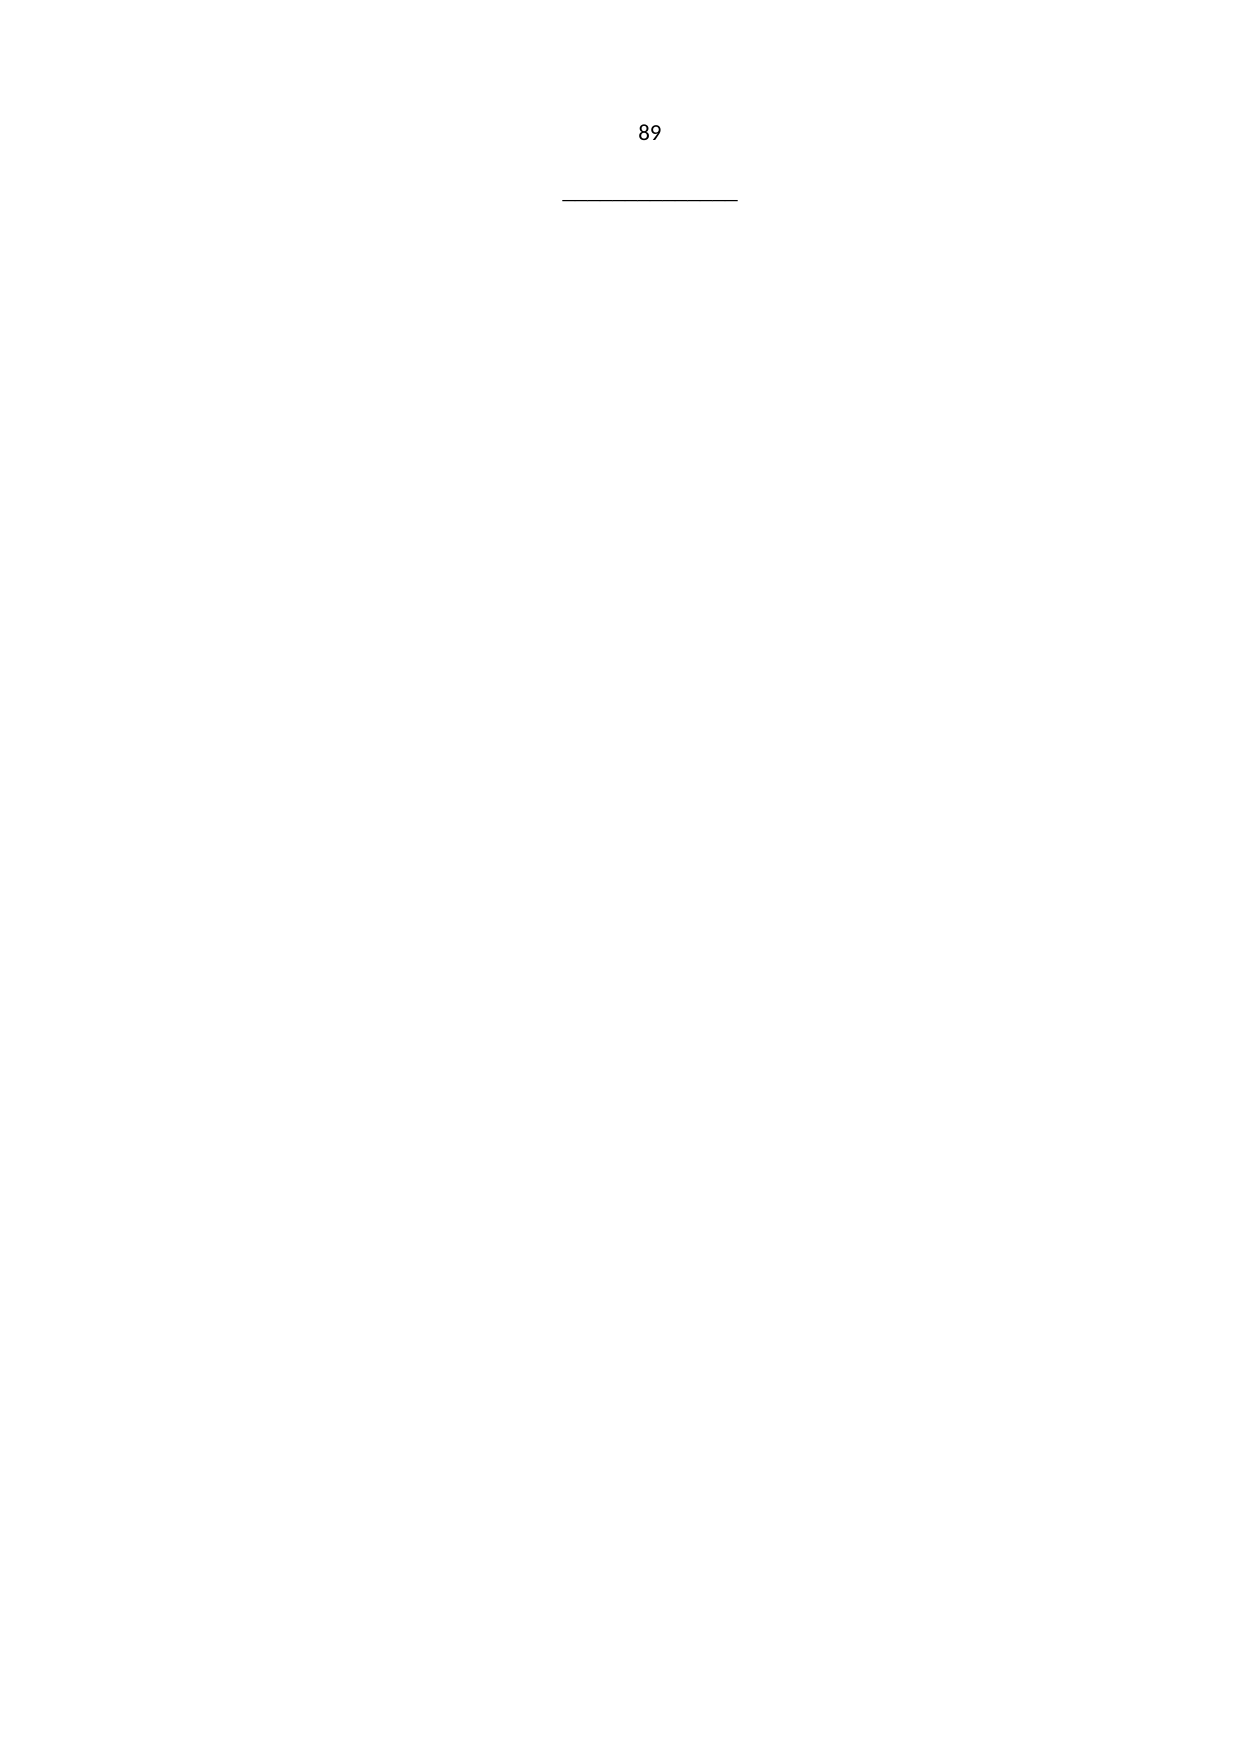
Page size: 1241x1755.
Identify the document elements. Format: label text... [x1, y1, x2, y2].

text ______________ [177, 175, 1122, 204]
